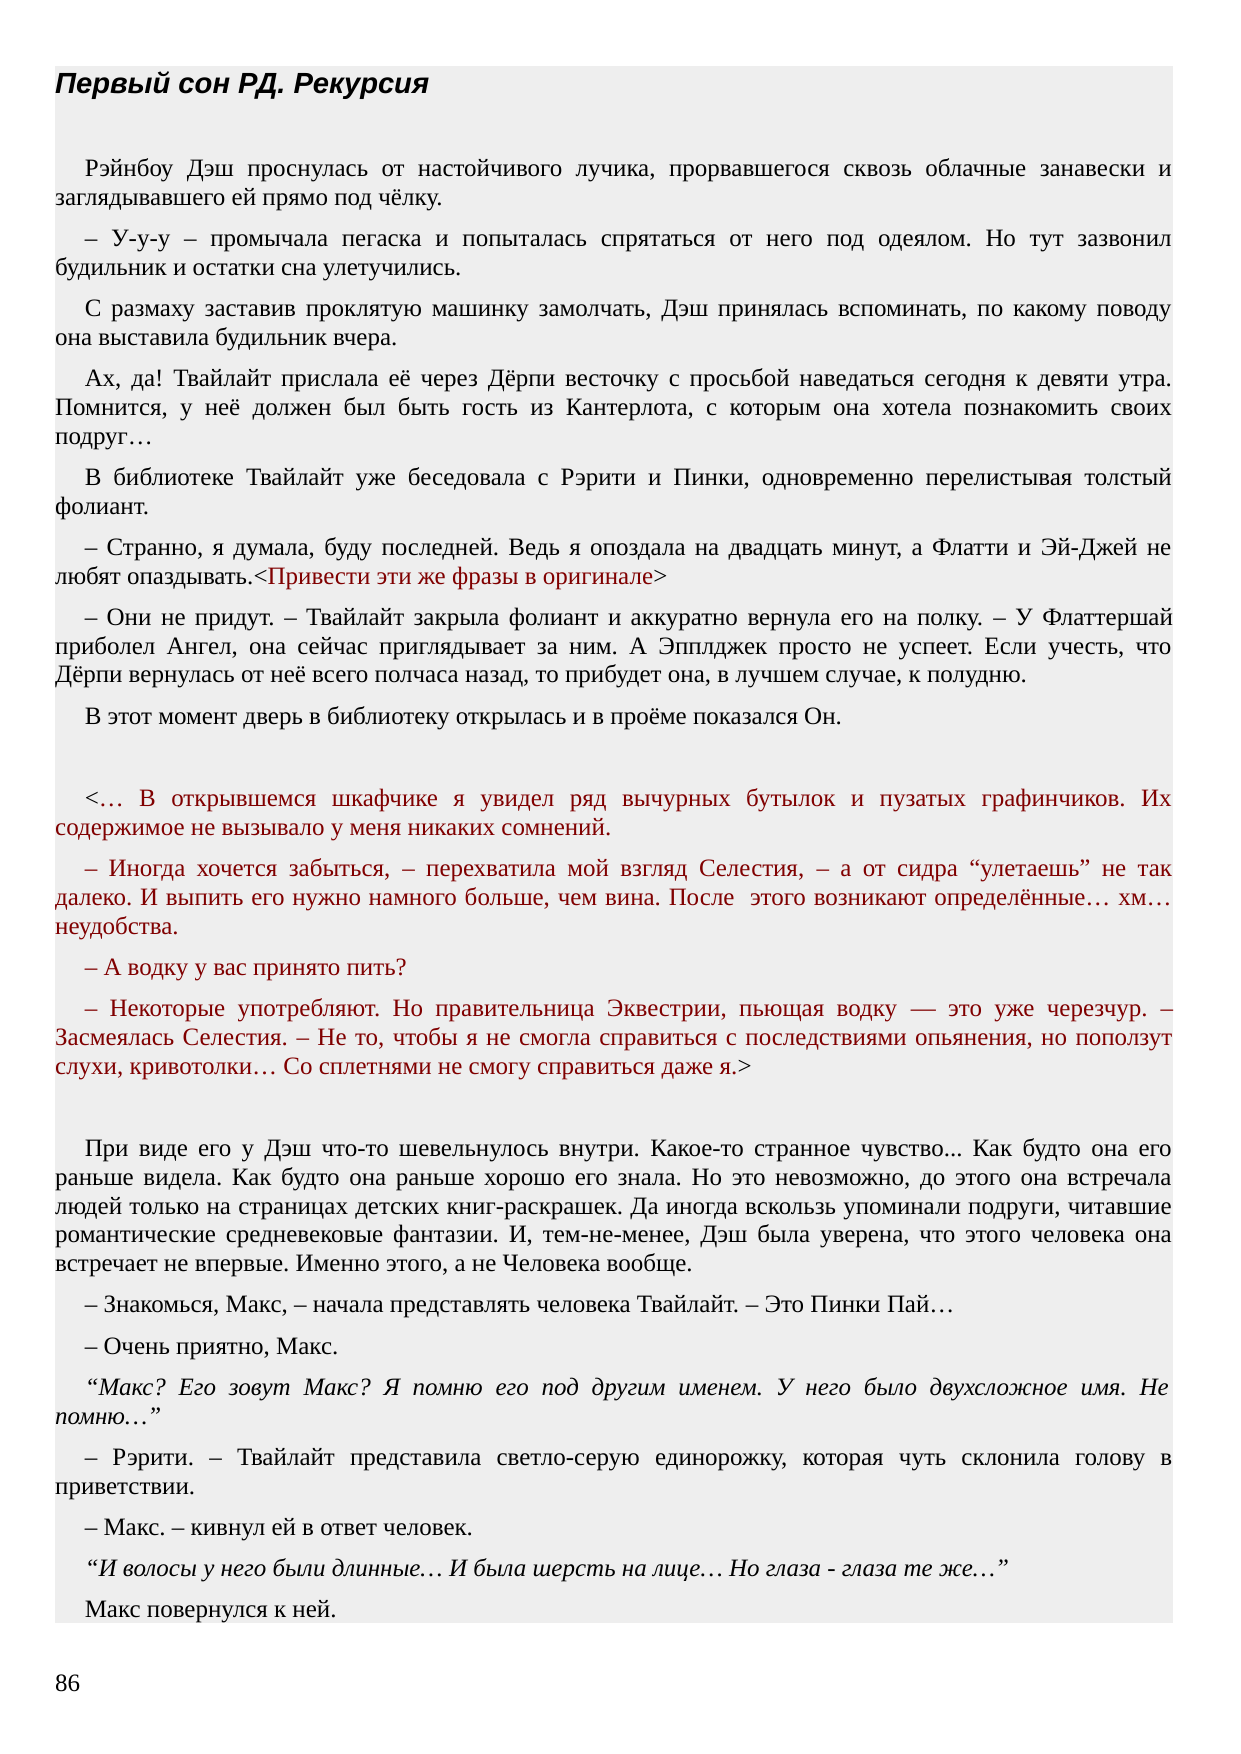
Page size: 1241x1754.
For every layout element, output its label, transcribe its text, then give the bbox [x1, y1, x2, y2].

text – Рэрити. – Твайлайт представила светло-серую единорожку, которая чуть склонила голову в приветствии. [55, 1442, 1173, 1499]
text При виде его у Дэш что-то шевельнулось внутри. Какое-то странное чувство... Как будто она его раньше видела. Как будто она раньше хорошо его знала. Но это невозможно, до этого она встречала людей только на страницах детских книг-раскрашек. Да иногда вскользь упоминали подруги, читавшие романтические средневековые фантазии. И, тем-не-менее, Дэш была уверена, что этого человека она встречает не впервые. Именно этого, а не Человека вообще. [55, 1133, 1173, 1277]
text Рэйнбоу Дэш проснулась от настойчивого лучика, прорвавшегося сквозь облачные занавески и заглядывавшего ей прямо под чёлку. [55, 153, 1173, 211]
text В этот момент дверь в библиотеку открылась и в проёме показался Он. [55, 701, 1173, 729]
subtitle Первый сон РД. Рекурсия [55, 66, 1173, 99]
text – Макс. – кивнул ей в ответ человек. [55, 1512, 1173, 1541]
text – Они не придут. – Твайлайт закрыла фолиант и аккуратно вернула его на полку. – У Флаттершай приболел Ангел, она сейчас приглядывает за ним. А Эпплджек просто не успеет. Если учесть, что Дёрпи вернулась от неё всего полчаса назад, то прибудет она, в лучшем случае, к полудню. [55, 602, 1173, 688]
text – У-у-у – промычала пегаска и попыталась спрятаться от него под одеялом. Но тут зазвонил будильник и остатки сна улетучились. [55, 223, 1173, 281]
text С размаху заставив проклятую машинку замолчать, Дэш принялась вспоминать, по какому поводу она выставила будильник вчера. [55, 293, 1173, 351]
text В библиотеке Твайлайт уже беседовала с Рэрити и Пинки, одновременно перелистывая толстый фолиант. [55, 462, 1173, 519]
text “И волосы у него были длинные… И была шерсть на лице… Но глаза - глаза те же…” [55, 1553, 1173, 1582]
text – Очень приятно, Макс. [55, 1331, 1173, 1359]
text <… В открывшемся шкафчике я увидел ряд вычурных бутылок и пузатых графинчиков. Их содержимое не вызывало у меня никаких сомнений. [55, 783, 1173, 841]
text Ах, да! Твайлайт прислала её через Дёрпи весточку с просьбой наведаться сегодня к девяти утра. Помнится, у неё должен был быть гость из Кантерлота, с которым она хотела познакомить своих подруг… [55, 363, 1173, 449]
text – Некоторые употребляют. Но правительница Эквестрии, пьющая водку — это уже черезчур. – Засмеялась Селестия. – Не то, чтобы я не смогла справиться с последствиями опьянения, но поползут слухи, кривотолки… Со сплетнями не смогу справиться даже я.> [55, 993, 1173, 1079]
text Макс повернулся к ней. [55, 1594, 1173, 1623]
text – Странно, я думала, буду последней. Ведь я опоздала на двадцать минут, а Флатти и Эй-Джей не любят опаздывать.<Привести эти же фразы в оригинале> [55, 532, 1173, 589]
text – Знакомься, Макс, – начала представлять человека Твайлайт. – Это Пинки Пай… [55, 1289, 1173, 1318]
text – А водку у вас принято пить? [55, 952, 1173, 981]
text “Макс? Его зовут Макс? Я помню его под другим именем. У него было двухсложное имя. Не помню…” [55, 1372, 1173, 1429]
text – Иногда хочется забыться, – перехватила мой взгляд Селестия, – а от сидра “улетаешь” не так далеко. И выпить его нужно намного больше, чем вина. После этого возникают определённые… хм… неудобства. [55, 853, 1173, 939]
